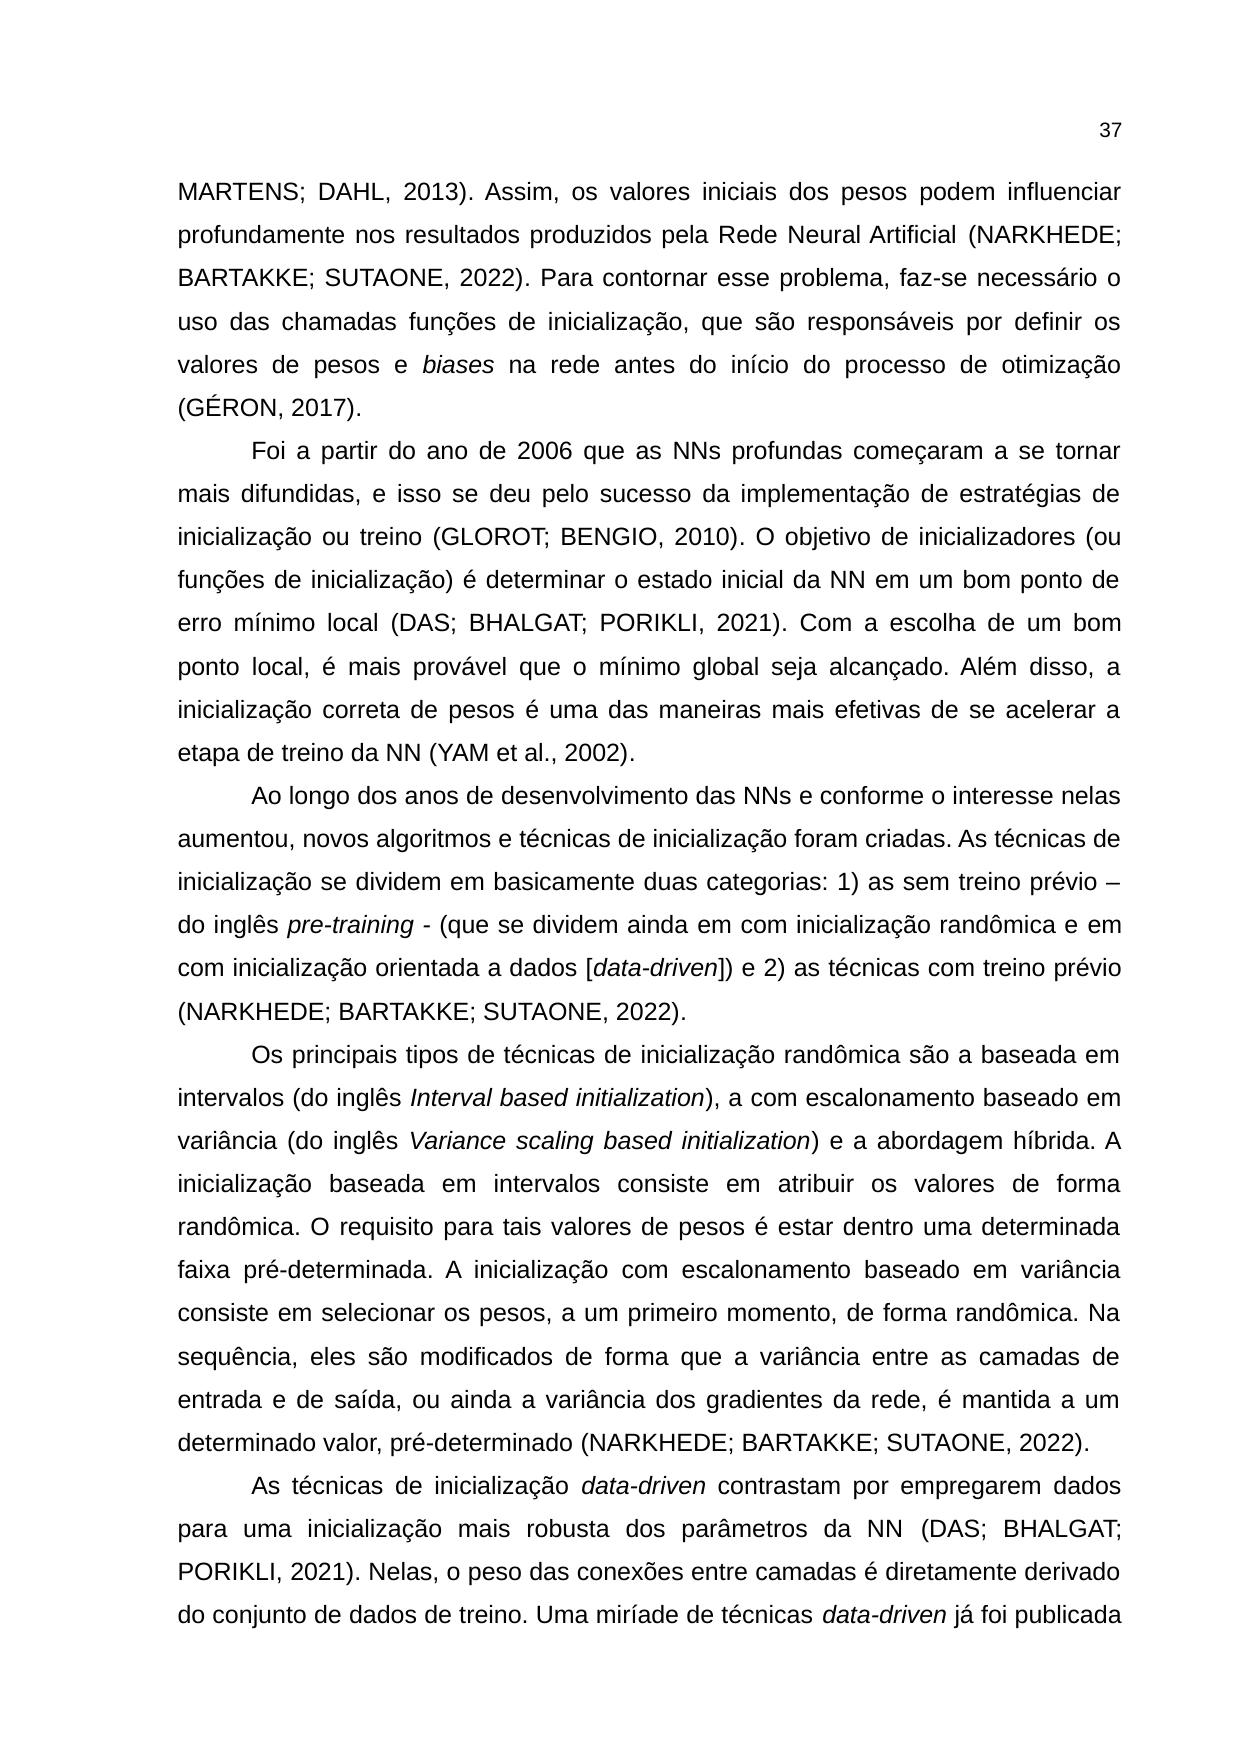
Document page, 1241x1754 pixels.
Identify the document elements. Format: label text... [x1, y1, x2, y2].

text MARTENS; DAHL, 2013). Assim, os valores iniciais dos pesos podem influenciar profundamente nos resultados produzidos pela Rede Neural Artificial (NARKHEDE; BARTAKKE; SUTAONE, 2022). Para contornar esse problema, faz-se necessário o uso das chamadas funções de inicialização, que são responsáveis por definir os valores de pesos e biases na rede antes do início do processo de otimização (GÉRON, 2017). [177, 177, 1122, 421]
text Os principais tipos de técnicas de inicialização randômica são a baseada em intervalos (do inglês Interval based initialization), a com escalonamento baseado em variância (do inglês Variance scaling based initialization) e a abordagem híbrida. A inicialização baseada em intervalos consiste em atribuir os valores de forma randômica. O requisito para tais valores de pesos é estar dentro uma determinada faixa pré-determinada. A inicialização com escalonamento baseado em variância consiste em selecionar os pesos, a um primeiro momento, de forma randômica. Na sequência, eles são modificados de forma que a variância entre as camadas de entrada e de saída, ou ainda a variância dos gradientes da rede, é mantida a um determinado valor, pré-determinado (NARKHEDE; BARTAKKE; SUTAONE, 2022). [177, 1039, 1122, 1456]
text Foi a partir do ano de 2006 que as NNs profundas começaram a se tornar mais difundidas, e isso se deu pelo sucesso da implementação de estratégias de inicialização ou treino (GLOROT; BENGIO, 2010). O objetivo de inicializadores (ou funções de inicialização) é determinar o estado inicial da NN em um bom ponto de erro mínimo local (DAS; BHALGAT; PORIKLI, 2021). Com a escolha de um bom ponto local, é mais provável que o mínimo global seja alcançado. Além disso, a inicialização correta de pesos é uma das maneiras mais efetivas de se acelerar a etapa de treino da NN (YAM et al., 2002). [177, 436, 1122, 766]
text Ao longo dos anos de desenvolvimento das NNs e conforme o interesse nelas aumentou, novos algoritmos e técnicas de inicialização foram criadas. As técnicas de inicialização se dividem em basicamente duas categorias: 1) as sem treino prévio – do inglês pre-training - (que se dividem ainda em com inicialização randômica e em com inicialização orientada a dados [data-driven]) e 2) as técnicas com treino prévio (NARKHEDE; BARTAKKE; SUTAONE, 2022). [177, 781, 1122, 1025]
text As técnicas de inicialização data-driven contrastam por empregarem dados para uma inicialização mais robusta dos parâmetros da NN (DAS; BHALGAT; PORIKLI, 2021). Nelas, o peso das conexões entre camadas é diretamente derivado do conjunto de dados de treino. Uma miríade de técnicas data-driven já foi publicada [177, 1471, 1122, 1629]
